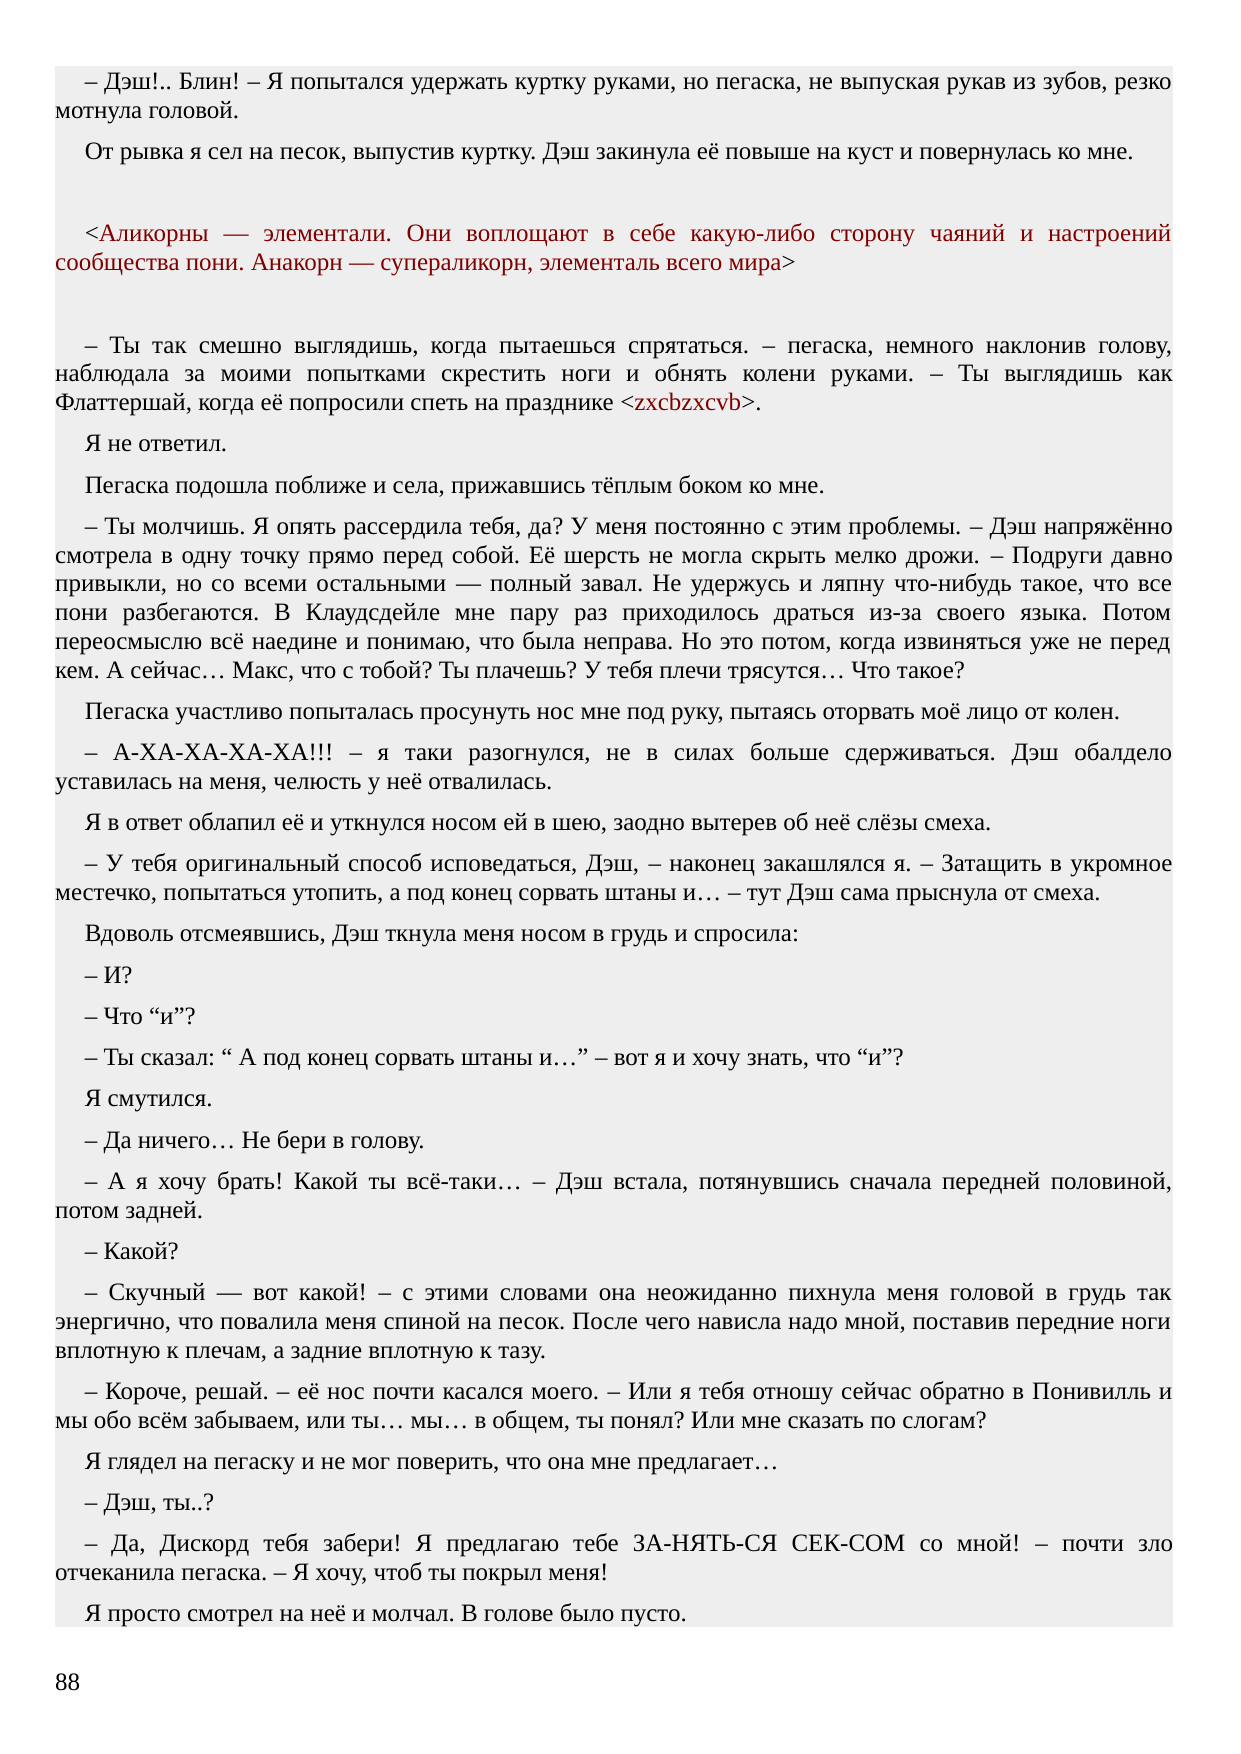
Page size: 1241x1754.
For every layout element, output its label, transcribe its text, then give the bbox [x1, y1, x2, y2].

text – У тебя оригинальный способ исповедаться, Дэш, – наконец закашлялся я. – Затащить в укромное местечко, попытаться утопить, а под конец сорвать штаны и… – тут Дэш сама прыснула от смеха. [55, 848, 1173, 906]
text – Ты сказал: “ А под конец сорвать штаны и…” – вот я и хочу знать, что “и”? [55, 1042, 1173, 1071]
text От рывка я сел на песок, выпустив куртку. Дэш закинула её повыше на куст и повернулась ко мне. [55, 136, 1173, 165]
text Я в ответ облапил её и уткнулся носом ей в шею, заодно вытерев об неё слёзы смеха. [55, 807, 1173, 836]
text Пегаска участливо попыталась просунуть нос мне под руку, пытаясь оторвать моё лицо от колен. [55, 696, 1173, 725]
text Я глядел на пегаску и не мог поверить, что она мне предлагает… [55, 1446, 1173, 1475]
text – Что “и”? [55, 1001, 1173, 1030]
text – А-ХА-ХА-ХА-ХА!!! – я таки разогнулся, не в силах больше сдерживаться. Дэш обалдело уставилась на меня, челюсть у неё отвалилась. [55, 737, 1173, 795]
text – Скучный — вот какой! – с этими словами она неожиданно пихнула меня головой в грудь так энергично, что повалила меня спиной на песок. После чего нависла надо мной, поставив передние ноги вплотную к плечам, а задние вплотную к тазу. [55, 1277, 1173, 1363]
text <Аликорны — элементали. Они воплощают в себе какую-либо сторону чаяний и настроений сообщества пони. Анакорн — супераликорн, элементаль всего мира> [55, 218, 1173, 276]
text Вдоволь отсмеявшись, Дэш ткнула меня носом в грудь и спросила: [55, 918, 1173, 947]
text – Дэш!.. Блин! – Я попытался удержать куртку руками, но пегаска, не выпуская рукав из зубов, резко мотнула головой. [55, 66, 1173, 123]
text Я смутился. [55, 1083, 1173, 1112]
text – Да, Дискорд тебя забери! Я предлагаю тебе ЗА-НЯТЬ-СЯ СЕК-СОМ со мной! – почти зло отчеканила пегаска. – Я хочу, чтоб ты покрыл меня! [55, 1528, 1173, 1586]
text – И? [55, 960, 1173, 988]
text – Дэш, ты..? [55, 1487, 1173, 1516]
text – Короче, решай. – её нос почти касался моего. – Или я тебя отношу сейчас обратно в Понивилль и мы обо всём забываем, или ты… мы… в общем, ты понял? Или мне сказать по слогам? [55, 1376, 1173, 1433]
text Я просто смотрел на неё и молчал. В голове было пусто. [55, 1598, 1173, 1627]
text – Ты так смешно выглядишь, когда пытаешься спрятаться. – пегаска, немного наклонив голову, наблюдала за моими попытками скрестить ноги и обнять колени руками. – Ты выглядишь как Флаттершай, когда её попросили спеть на празднике <zxcbzxcvb>. [55, 330, 1173, 416]
text Пегаска подошла поближе и села, прижавшись тёплым боком ко мне. [55, 470, 1173, 498]
text Я не ответил. [55, 428, 1173, 457]
text – Да ничего… Не бери в голову. [55, 1125, 1173, 1153]
text – Какой? [55, 1236, 1173, 1265]
text – А я хочу брать! Какой ты всё-таки… – Дэш встала, потянувшись сначала передней половиной, потом задней. [55, 1166, 1173, 1223]
text – Ты молчишь. Я опять рассердила тебя, да? У меня постоянно с этим проблемы. – Дэш напряжённо смотрела в одну точку прямо перед собой. Её шерсть не могла скрыть мелко дрожи. – Подруги давно привыкли, но со всеми остальными — полный завал. Не удержусь и ляпну что-нибудь такое, что все пони разбегаются. В Клаудсдейле мне пару раз приходилось драться из-за своего языка. Потом переосмыслю всё наедине и понимаю, что была неправа. Но это потом, когда извиняться уже не перед кем. А сейчас… Макс, что с тобой? Ты плачешь? У тебя плечи трясутся… Что такое? [55, 511, 1173, 683]
